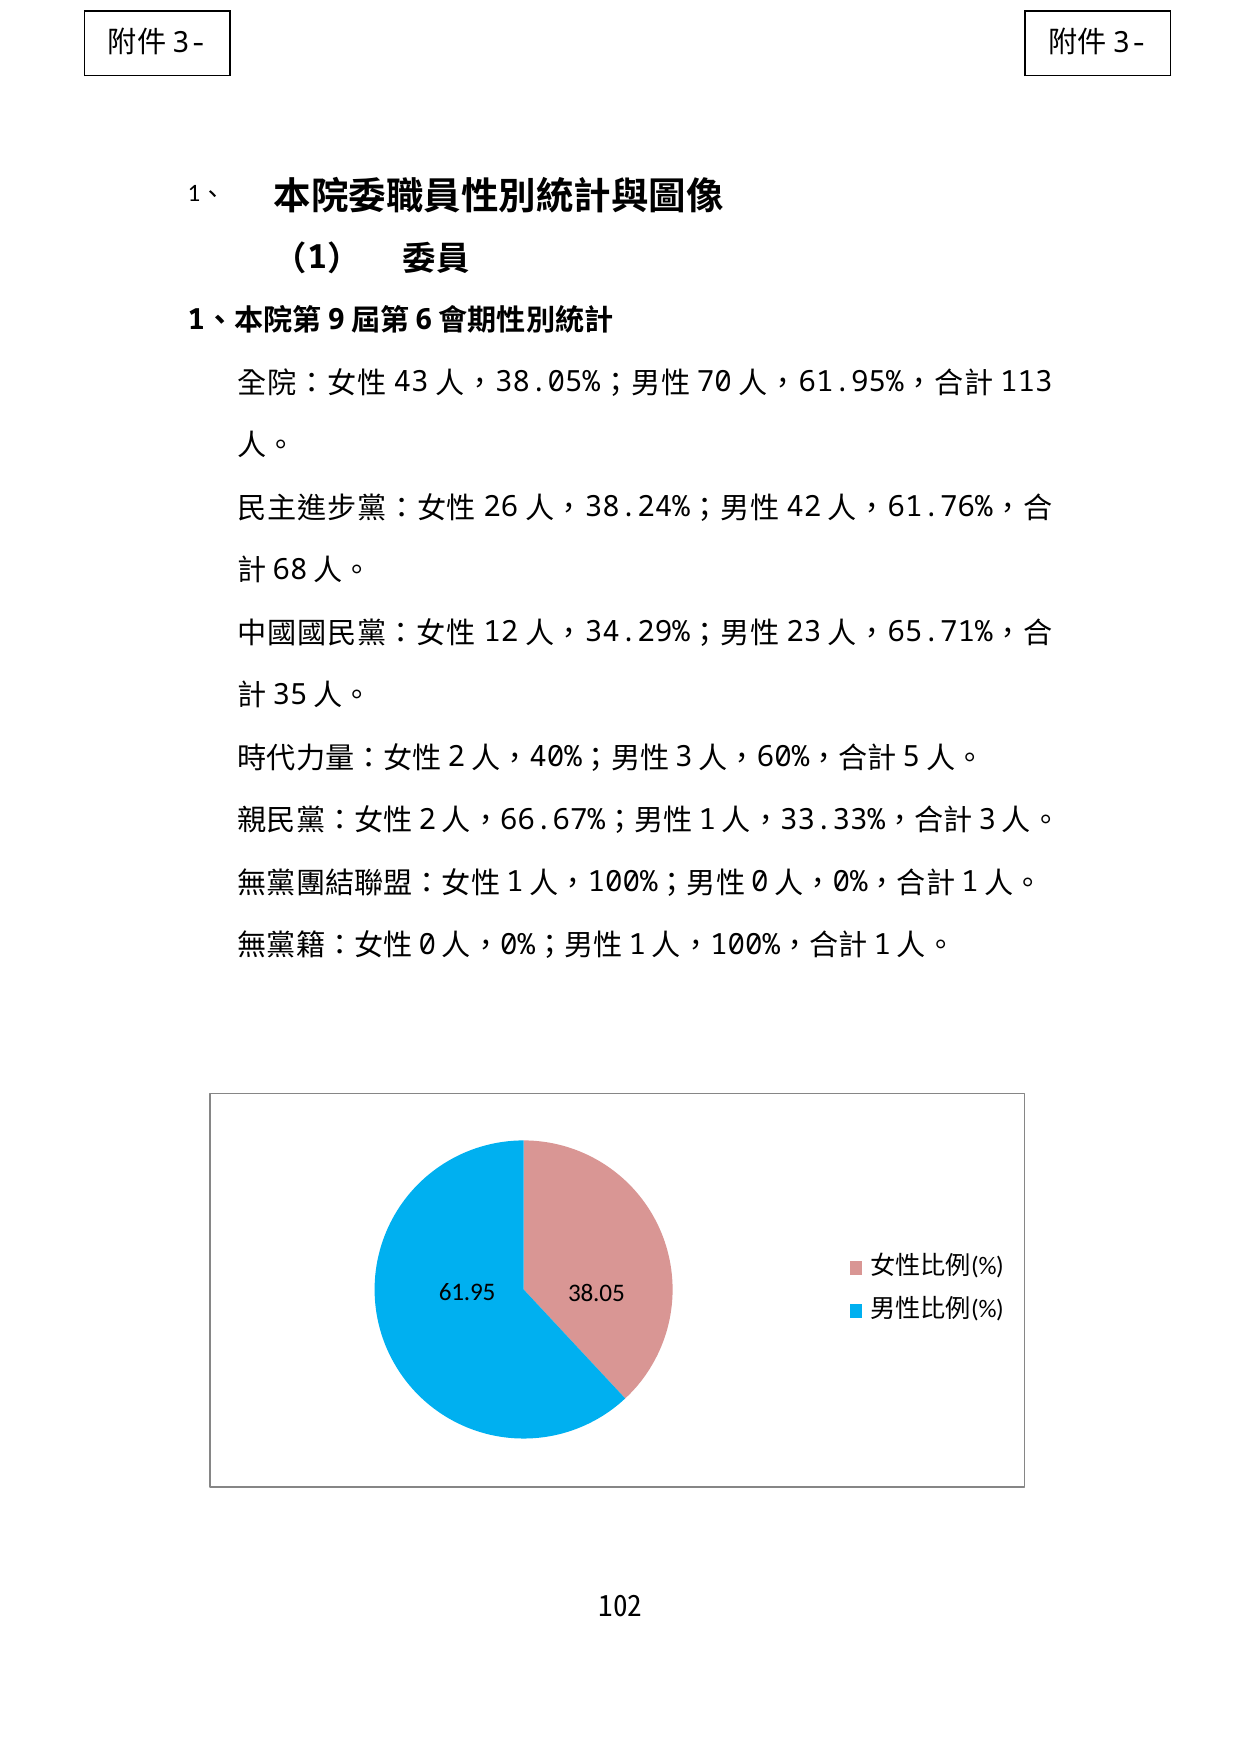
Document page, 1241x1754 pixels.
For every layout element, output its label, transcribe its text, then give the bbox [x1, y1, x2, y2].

text 1、本院第9屆第6會期性別統計 [187, 276, 1053, 339]
list 附件3-2 [1041, 19, 1155, 67]
list 本院委職員性別統計與圖像 [187, 151, 1053, 214]
text 全院：女性43人，38.05%；男性70人，61.95%，合計113人。 [237, 339, 1053, 464]
text 時代力量：女性2人，40%；男性3人，60%，合計5人。 [237, 714, 1053, 776]
text 民主進步黨：女性26人，38.24%；男性42人，61.76%，合計68人。 [237, 464, 1053, 589]
list [1026, 12, 1170, 75]
text 親民黨：女性2人，66.67%；男性1人，33.33%，合計3人。 [237, 776, 1053, 839]
text 無黨團結聯盟：女性1人，100%；男性0人，0%，合計1人。 [237, 839, 1053, 901]
text 無黨籍：女性0人，0%；男性1人，100%，合計1人。 [237, 901, 1053, 964]
list 附件3-2 [100, 19, 214, 67]
list [85, 12, 229, 75]
text 中國國民黨：女性12人，34.29%；男性23人，65.71%，合計35人。 [237, 589, 1053, 714]
list 委員 [274, 214, 1053, 276]
